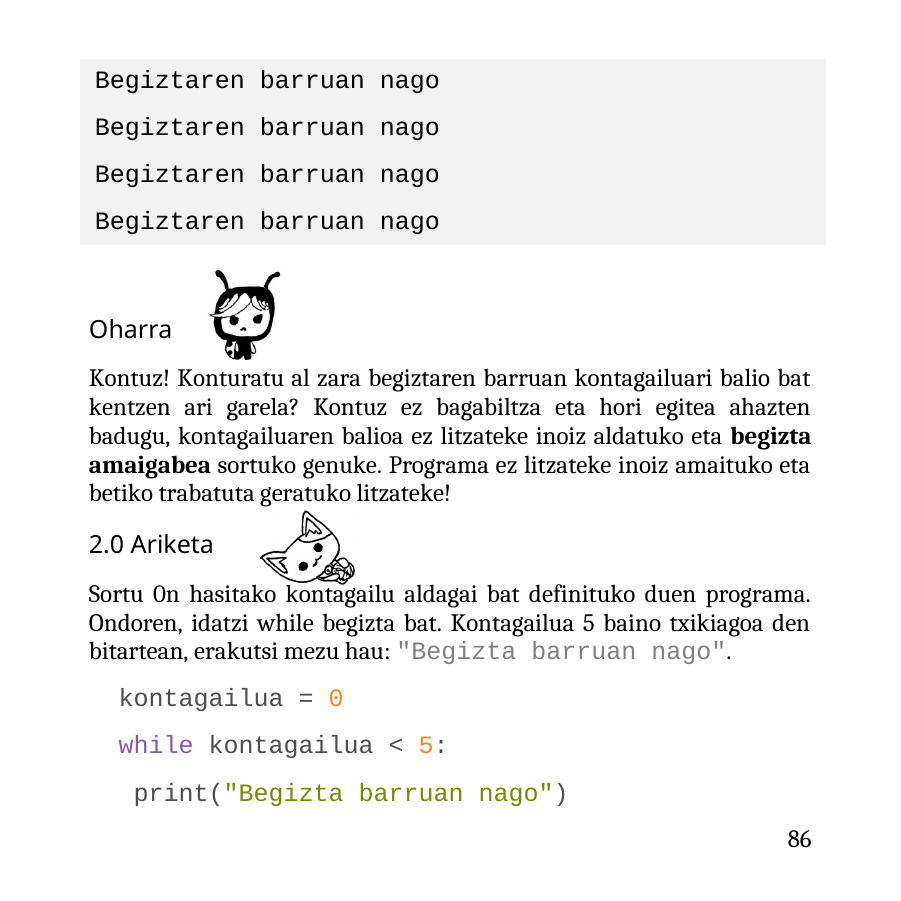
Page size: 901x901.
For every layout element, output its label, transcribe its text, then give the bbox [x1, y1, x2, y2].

text [290, 312, 811, 346]
text kontagailua = 0 [118, 686, 811, 714]
text Kontuz! Konturatu al zara begiztaren barruan kontagailuari balio bat kentzen ari garela? Kontuz ez bagabiltza eta hori egitea ahazten badugu, kontagailuaren balioa ez litzateke inoiz aldatuko eta begizta amaigabea sortuko genuke. Programa ez litzateke inoiz amaituko eta betiko trabatuta geratuko litzateke! [89, 364, 811, 508]
text print("Begizta barruan nago") [118, 780, 811, 808]
text Begiztaren barruan nago [86, 65, 820, 96]
text Begiztaren barruan nago [86, 200, 820, 239]
text Begiztaren barruan nago [86, 106, 820, 143]
text while kontagailua < 5: [118, 733, 811, 761]
text Begiztaren barruan nago [86, 153, 820, 190]
text [366, 527, 811, 561]
text Oharra [89, 312, 205, 346]
picture [259, 510, 366, 585]
text 2.0 Ariketa [89, 527, 259, 561]
picture [205, 262, 290, 364]
text Sortu 0n hasitako kontagailu aldagai bat definituko duen programa. Ondoren, idatzi while begizta bat. Kontagailua 5 baino txikiagoa den bitartean, erakutsi mezu hau: "Begizta barruan nago". [89, 580, 811, 667]
